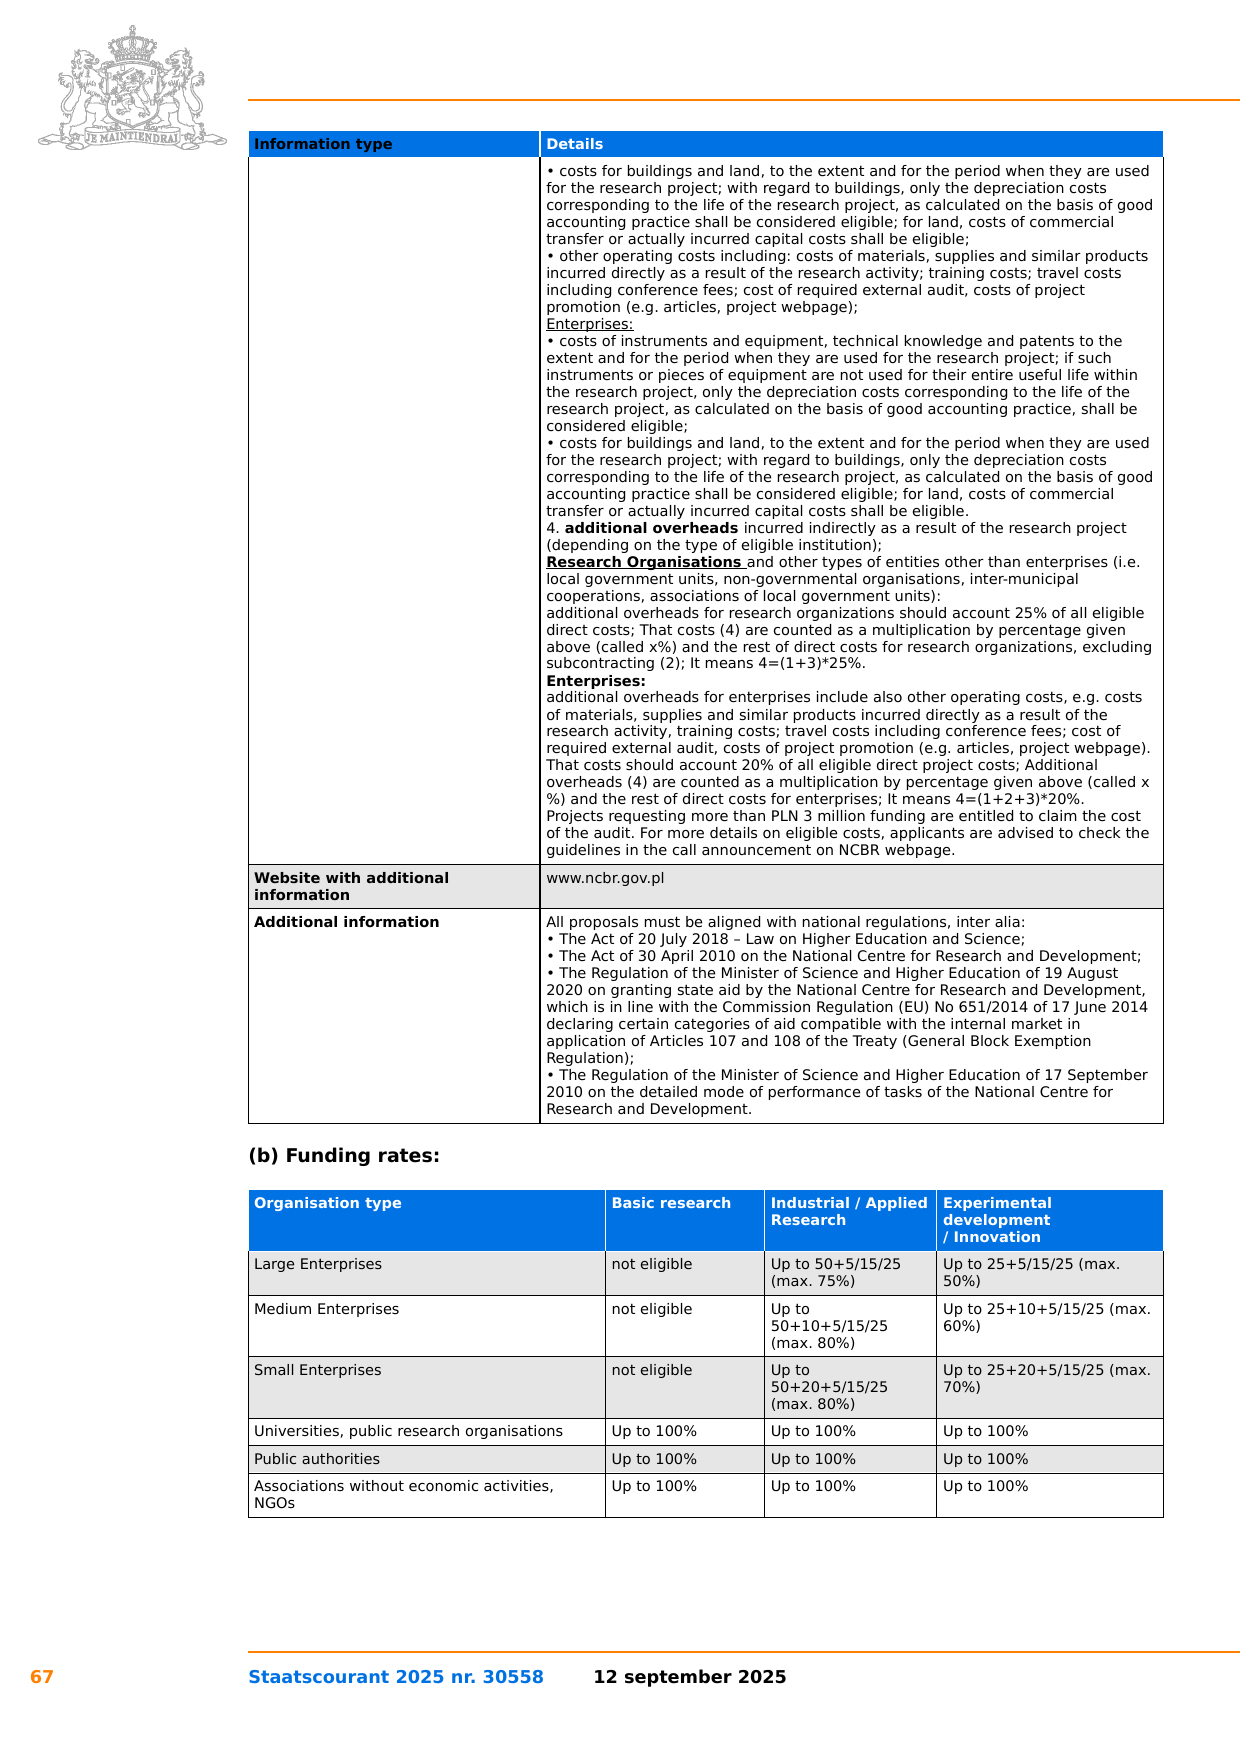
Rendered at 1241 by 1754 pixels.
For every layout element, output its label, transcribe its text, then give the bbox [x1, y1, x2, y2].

table_header Basic research [606, 1190, 764, 1251]
table_cell Up to 100% [937, 1446, 1163, 1472]
table_cell Large Enterprises [249, 1252, 605, 1295]
table_cell Public authorities [249, 1446, 605, 1472]
table_cell Up to 100% [765, 1419, 936, 1445]
table_cell [249, 158, 539, 864]
table_cell Up to 100% [765, 1446, 936, 1472]
subtitle (b) Funding rates: [248, 1145, 1163, 1167]
table_cell Associations without economic activities, NGOs [249, 1474, 605, 1517]
table_header Information type [249, 131, 539, 157]
table_cell Up to 25+20+5/15/25 (max. 70%) [937, 1357, 1163, 1418]
table_cell Additional information [249, 909, 539, 1122]
table_cell Up to 50+5/15/25 (max. 75%) [765, 1252, 936, 1295]
table_cell Up to 50+20+5/15/25 (max. 80%) [765, 1357, 936, 1418]
table_cell Up to 100% [765, 1474, 936, 1517]
table_cell not eligible [606, 1357, 764, 1418]
table_cell Small Enterprises [249, 1357, 605, 1418]
table_header Industrial / Applied Research [765, 1190, 936, 1251]
table_cell Up to 100% [606, 1419, 764, 1445]
table_cell not eligible [606, 1252, 764, 1295]
table_cell Up to 100% [937, 1419, 1163, 1445]
table_cell Universities, public research organisations [249, 1419, 605, 1445]
table_cell Website with additional information [249, 865, 539, 908]
table_header Organisation type [249, 1190, 605, 1251]
table_cell Up to 50+10+5/15/25 (max. 80%) [765, 1296, 936, 1356]
table_header Experimental development / Innovation [937, 1190, 1163, 1251]
table_cell Up to 100% [937, 1474, 1163, 1517]
table_cell Up to 25+5/15/25 (max. 50%) [937, 1252, 1163, 1295]
table_cell Up to 100% [606, 1474, 764, 1517]
table_cell All proposals must be aligned with national regulations, inter alia: • The Act of 20 July 2018 – Law on Higher Education and Science; • The Act of 30 April 2010 on the National Centre for Research and Development; • The Regulation of the Minister of Science and Higher Education of 19 August 2020 on granting state aid by the National Centre for Research and Development, which is in line with the Commission Regulation (EU) No 651/2014 of 17 June 2014 declaring certain categories of aid compatible with the internal market in application of Articles 107 and 108 of the Treaty (General Block Exemption Regulation); • The Regulation of the Minister of Science and Higher Education of 17 September 2010 on the detailed mode of performance of tasks of the National Centre for Research and Development. [541, 909, 1163, 1122]
table_cell Up to 25+10+5/15/25 (max. 60%) [937, 1296, 1163, 1356]
table_cell not eligible [606, 1296, 764, 1356]
table_cell Up to 100% [606, 1446, 764, 1472]
table_header Details [541, 131, 1163, 157]
picture [38, 25, 227, 150]
table_cell www.ncbr.gov.pl [541, 865, 1163, 908]
table_cell • costs for buildings and land, to the extent and for the period when they are used for the research project; with regard to buildings, only the depreciation costs corresponding to the life of the research project, as calculated on the basis of good accounting practice shall be considered eligible; for land, costs of commercial transfer or actually incurred capital costs shall be eligible; • other operating costs including: costs of materials, supplies and similar products incurred directly as a result of the research activity; training costs; travel costs including conference fees; cost of required external audit, costs of project promotion (e.g. articles, project webpage); Enterprises: • costs of instruments and equipment, technical knowledge and patents to the extent and for the period when they are used for the research project; if such instruments or pieces of equipment are not used for their entire useful life within the research project, only the depreciation costs corresponding to the life of the research project, as calculated on the basis of good accounting practice, shall be considered eligible; • costs for buildings and land, to the extent and for the period when they are used for the research project; with regard to buildings, only the depreciation costs corresponding to the life of the research project, as calculated on the basis of good accounting practice shall be considered eligible; for land, costs of commercial transfer or actually incurred capital costs shall be eligible. 4. additional overheads incurred indirectly as a result of the research project (depending on the type of eligible institution); Research Organisations and other types of entities other than enterprises (i.e. local government units, non-governmental organisations, inter-municipal cooperations, associations of local government units): additional overheads for research organizations should account 25% of all eligible direct costs; That costs (4) are counted as a multiplication by percentage given above (called x%) and the rest of direct costs for research organizations, excluding subcontracting (2); It means 4=(1+3)*25%. Enterprises: additional overheads for enterprises include also other operating costs, e.g. costs of materials, supplies and similar products incurred directly as a result of the research activity, training costs; travel costs including conference fees; cost of required external audit, costs of project promotion (e.g. articles, project webpage). That costs should account 20% of all eligible direct project costs; Additional overheads (4) are counted as a multiplication by percentage given above (called x%) and the rest of direct costs for enterprises; It means 4=(1+2+3)*20%. Projects requesting more than PLN 3 million funding are entitled to claim the cost of the audit. For more details on eligible costs, applicants are advised to check the guidelines in the call announcement on NCBR webpage. [541, 158, 1163, 864]
table_cell Medium Enterprises [249, 1296, 605, 1356]
